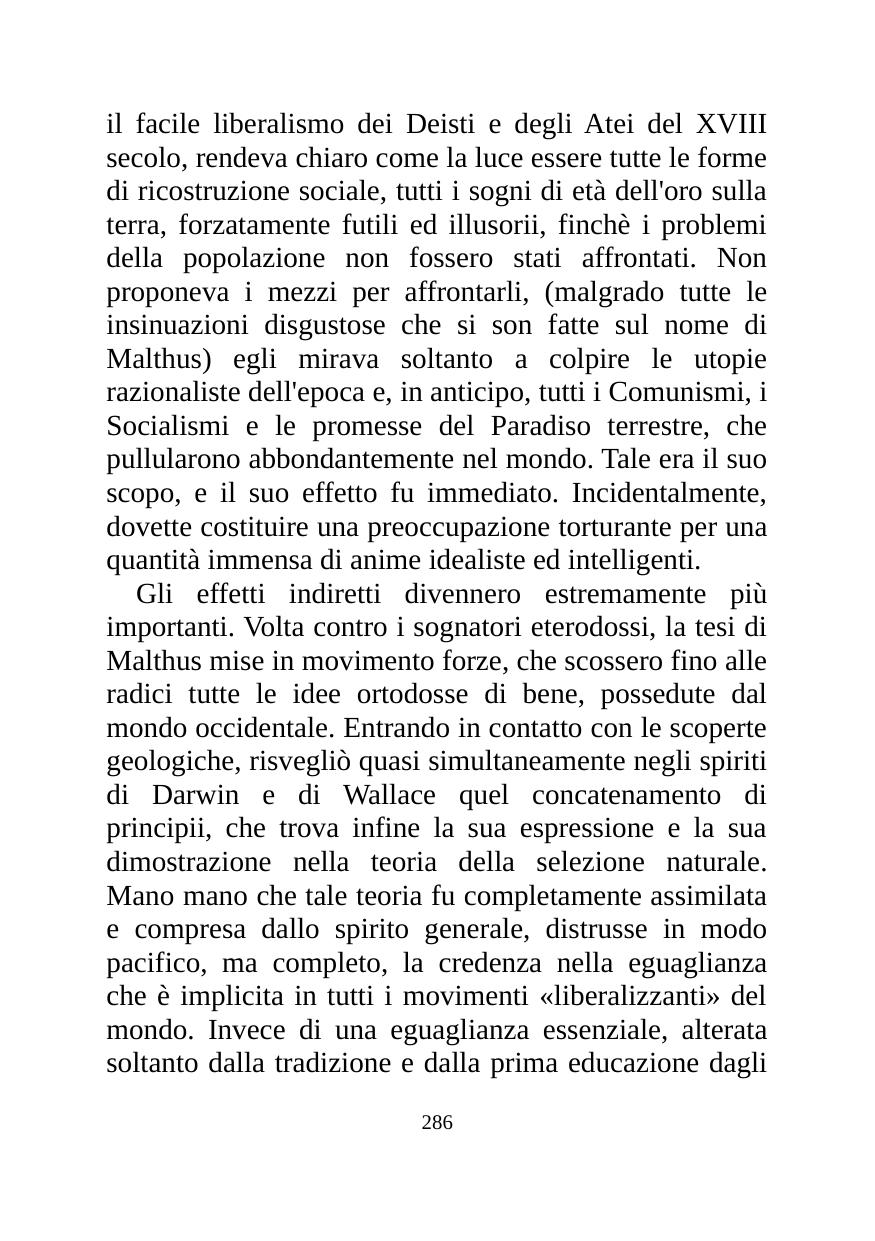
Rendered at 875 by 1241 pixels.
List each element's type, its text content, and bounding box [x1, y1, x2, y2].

text Gli effetti indiretti divennero estremamente più importanti. Volta contro i sognatori eterodossi, la tesi di Malthus mise in movimento forze, che scossero fino alle radici tutte le idee ortodosse di bene, possedute dal mondo occidentale. Entrando in contatto con le scoperte geologiche, risvegliò quasi simultaneamente negli spiriti di Darwin e di Wallace quel concatenamento di principii, che trova infine la sua espressione e la sua dimostrazione nella teoria della selezione naturale. Mano mano che tale teoria fu completamente assimilata e compresa dallo spirito generale, distrusse in modo pacifico, ma completo, la credenza nella eguaglianza che è implicita in tutti i movimenti «liberalizzanti» del mondo. Invece di una eguaglianza essenziale, alterata soltanto dalla tradizione e dalla prima educazione dagli [106, 576, 768, 1079]
text il facile liberalismo dei Deisti e degli Atei del XVIII secolo, rendeva chiaro come la luce essere tutte le forme di ricostruzione sociale, tutti i sogni di età dell'oro sulla terra, forzatamente futili ed illusorii, finchè i problemi della popolazione non fossero stati affrontati. Non proponeva i mezzi per affrontarli, (malgrado tutte le insinuazioni disgustose che si son fatte sul nome di Malthus) egli mirava soltanto a colpire le utopie razionaliste dell'epoca e, in anticipo, tutti i Comunismi, i Socialismi e le promesse del Paradiso terrestre, che pullularono abbondantemente nel mondo. Tale era il suo scopo, e il suo effetto fu immediato. Incidentalmente, dovette costituire una preoccupazione torturante per una quantità immensa di anime idealiste ed intelligenti. [106, 106, 768, 576]
